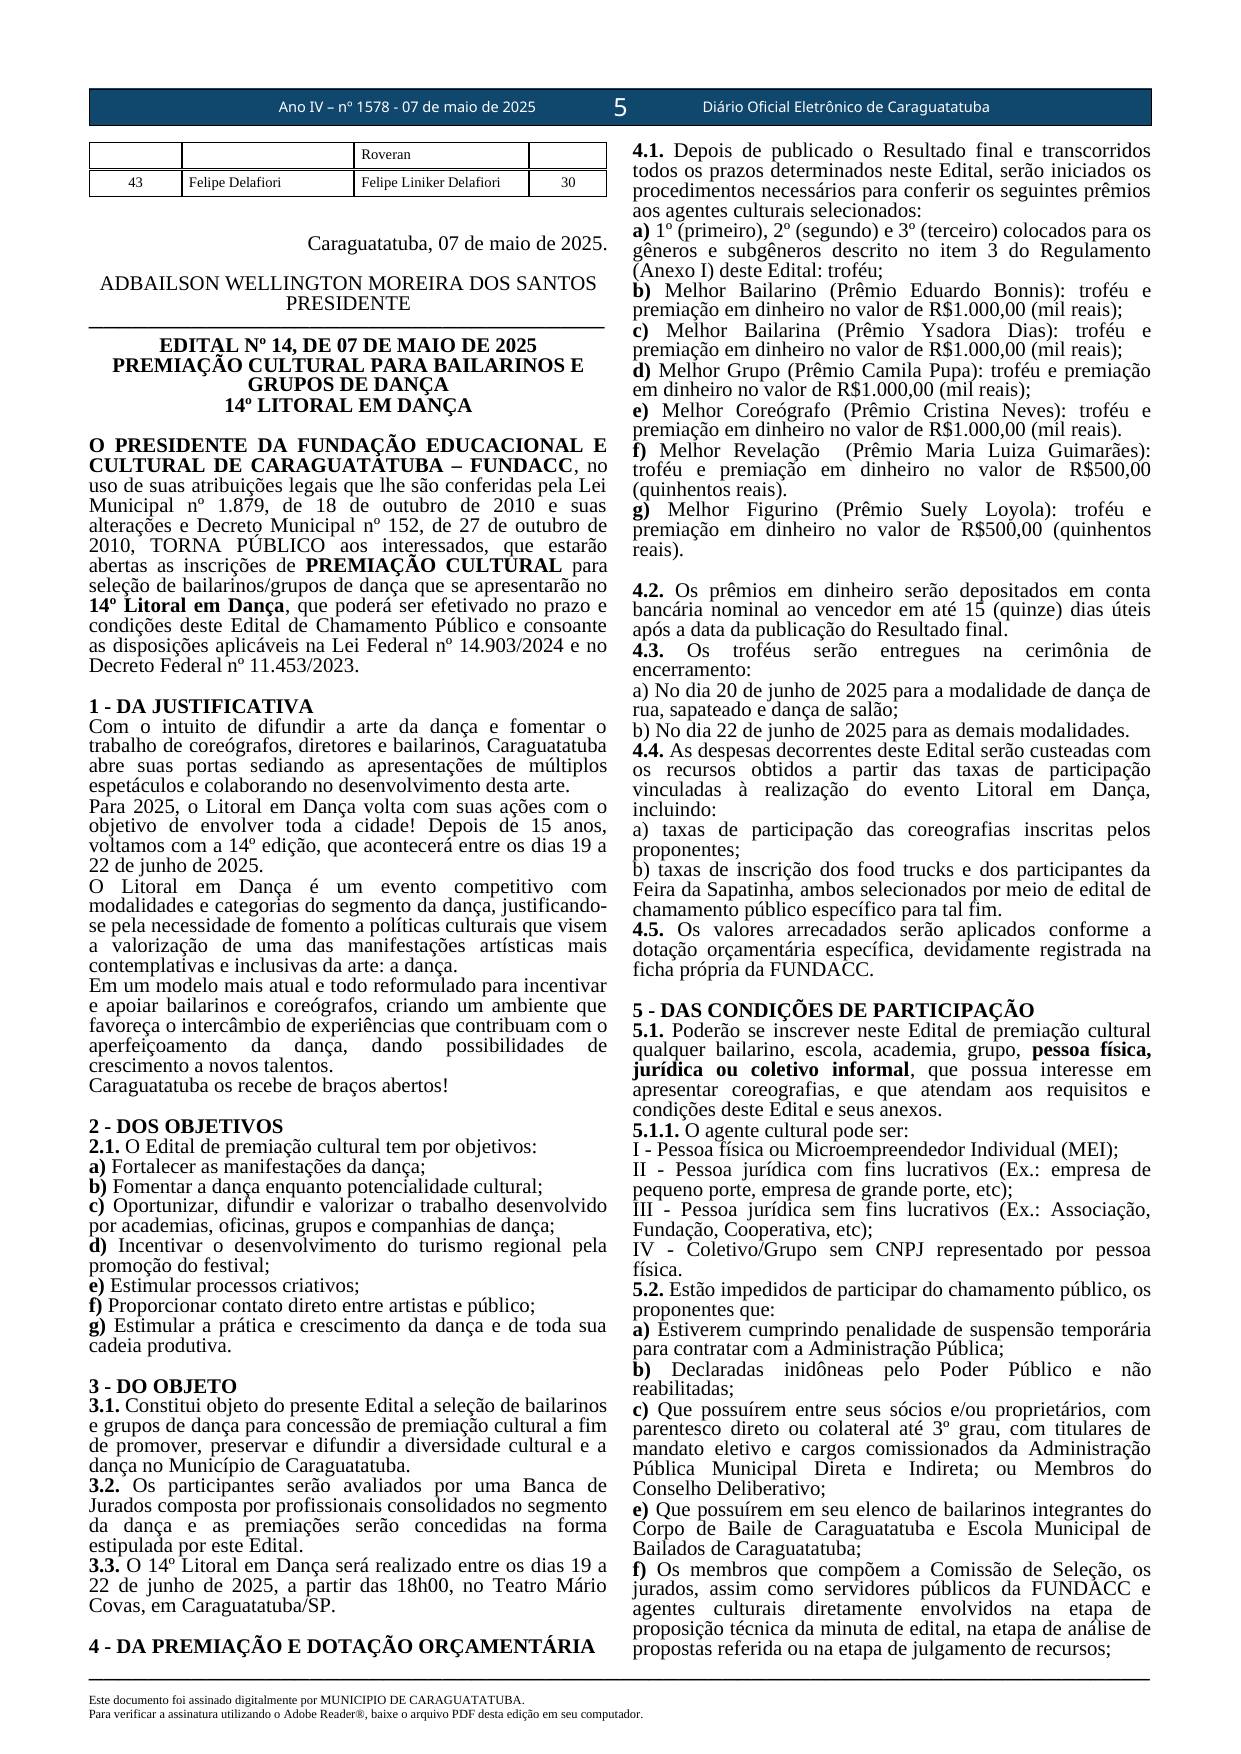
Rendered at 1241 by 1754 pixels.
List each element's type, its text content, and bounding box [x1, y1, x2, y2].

text b) Melhor Bailarino (Prêmio Eduardo Bonnis): troféu e premiação em dinheiro no valor de R$1.000,00 (mil reais); [632, 282, 1152, 321]
text a) Fortalecer as manifestações da dança; [88, 1157, 608, 1177]
table_cell Felipe Delafiori [183, 171, 353, 196]
table_cell Roveran [355, 143, 528, 168]
text a) taxas de participação das coreografias inscritas pelos proponentes; [632, 821, 1152, 861]
text e) Estimular processos criativos; [88, 1277, 608, 1297]
text ─────────────────────────────────── [88, 315, 608, 337]
text Em um modelo mais atual e todo reformulado para incentivar e apoiar bailarinos e coreógrafos, criando um ambiente que favoreça o intercâmbio de experiências que contribuam com o aperfeiçoamento da dança, dando possibilidades de crescimento a novos talentos. [88, 977, 608, 1077]
text PRESIDENTE [88, 295, 608, 315]
text 1 - DA JUSTIFICATIVA [88, 697, 608, 717]
text IV - Coletivo/Grupo sem CNPJ representado por pessoa física. [632, 1241, 1152, 1281]
table_cell [90, 143, 181, 168]
text d) Incentivar o desenvolvimento do turismo regional pela promoção do festival; [88, 1237, 608, 1277]
text O PRESIDENTE DA FUNDAÇÃO EDUCACIONAL E CULTURAL DE CARAGUATATUBA – FUNDACC, no uso de suas atribuições legais que lhe são conferidas pela Lei Municipal nº 1.879, de 18 de outubro de 2010 e suas alterações e Decreto Municipal nº 152, de 27 de outubro de 2010, TORNA PÚBLICO aos interessados, que estarão abertas as inscrições de PREMIAÇÃO CULTURAL para seleção de bailarinos/grupos de dança que se apresentarão no 14º Litoral em Dança, que poderá ser efetivado no prazo e condições deste Edital de Chamamento Público e consoante as disposições aplicáveis na Lei Federal nº 14.903/2024 e no Decreto Federal nº 11.453/2023. [88, 437, 608, 677]
text d) Melhor Grupo (Prêmio Camila Pupa): troféu e premiação em dinheiro no valor de R$1.000,00 (mil reais); [632, 361, 1152, 401]
text b) Declaradas inidôneas pelo Poder Público e não reabilitadas; [632, 1360, 1152, 1400]
text e) Que possuírem em seu elenco de bailarinos integrantes do Corpo de Baile de Caraguatatuba e Escola Municipal de Bailados de Caraguatatuba; [632, 1500, 1152, 1560]
text g) Melhor Figurino (Prêmio Suely Loyola): troféu e premiação em dinheiro no valor de R$500,00 (quinhentos reais). [632, 501, 1152, 561]
text PREMIAÇÃO CULTURAL PARA BAILARINOS E GRUPOS DE DANÇA [88, 357, 608, 396]
text Caraguatatuba, 07 de maio de 2025. [88, 234, 608, 254]
text III - Pessoa jurídica sem fins lucrativos (Ex.: Associação, Fundação, Cooperativa, etc); [632, 1201, 1152, 1241]
text 4 - DA PREMIAÇÃO E DOTAÇÃO ORÇAMENTÁRIA [88, 1637, 608, 1657]
text 5.1. Poderão se inscrever neste Edital de premiação cultural qualquer bailarino, escola, academia, grupo, pessoa física, jurídica ou coletivo informal, que possua interesse em apresentar coreografias, e que atendam aos requisitos e condições deste Edital e seus anexos. [632, 1021, 1152, 1121]
text a) 1º (primeiro), 2º (segundo) e 3º (terceiro) colocados para os gêneros e subgêneros descrito no item 3 do Regulamento (Anexo I) deste Edital: troféu; [632, 222, 1152, 282]
text 4.1. Depois de publicado o Resultado final e transcorridos todos os prazos determinados neste Edital, serão iniciados os procedimentos necessários para conferir os seguintes prêmios aos agentes culturais selecionados: [632, 142, 1152, 222]
text 4.2. Os prêmios em dinheiro serão depositados em conta bancária nominal ao vencedor em até 15 (quinze) dias úteis após a data da publicação do Resultado final. [632, 582, 1152, 641]
text 4.5. Os valores arrecadados serão aplicados conforme a dotação orçamentária específica, devidamente registrada na ficha própria da FUNDACC. [632, 921, 1152, 981]
text c) Que possuírem entre seus sócios e/ou proprietários, com parentesco direto ou colateral até 3º grau, com titulares de mandato eletivo e cargos comissionados da Administração Pública Municipal Direta e Indireta; ou Membros do Conselho Deliberativo; [632, 1400, 1152, 1500]
text b) No dia 22 de junho de 2025 para as demais modalidades. [632, 721, 1152, 741]
text EDITAL Nº 14, DE 07 DE MAIO DE 2025 [88, 337, 608, 357]
text Com o intuito de difundir a arte da dança e fomentar o trabalho de coreógrafos, diretores e bailarinos, Caraguatatuba abre suas portas sediando as apresentações de múltiplos espetáculos e colaborando no desenvolvimento desta arte. [88, 717, 608, 797]
text 4.3. Os troféus serão entregues na cerimônia de encerramento: [632, 641, 1152, 681]
table_cell Felipe Liniker Delafiori [355, 171, 528, 196]
text e) Melhor Coreógrafo (Prêmio Cristina Neves): troféu e premiação em dinheiro no valor de R$1.000,00 (mil reais). [632, 401, 1152, 441]
text O Litoral em Dança é um evento competitivo com modalidades e categorias do segmento da dança, justificando-se pela necessidade de fomento a políticas culturais que visem a valorização de uma das manifestações artísticas mais contemplativas e inclusivas da arte: a dança. [88, 877, 608, 977]
text 2.1. O Edital de premiação cultural tem por objetivos: [88, 1137, 608, 1157]
text 2 - DOS OBJETIVOS [88, 1117, 608, 1137]
text 3.2. Os participantes serão avaliados por uma Banca de Jurados composta por profissionais consolidados no segmento da dança e as premiações serão concedidas na forma estipulada por este Edital. [88, 1477, 608, 1557]
table_cell [183, 143, 353, 168]
text b) Fomentar a dança enquanto potencialidade cultural; [88, 1177, 608, 1197]
text ADBAILSON WELLINGTON MOREIRA DOS SANTOS [88, 275, 608, 295]
text a) No dia 20 de junho de 2025 para a modalidade de dança de rua, sapateado e dança de salão; [632, 681, 1152, 721]
text I - Pessoa física ou Microempreendedor Individual (MEI); [632, 1141, 1152, 1161]
text 4.4. As despesas decorrentes deste Edital serão custeadas com os recursos obtidos a partir das taxas de participação vinculadas à realização do evento Litoral em Dança, incluindo: [632, 741, 1152, 821]
text II - Pessoa jurídica com fins lucrativos (Ex.: empresa de pequeno porte, empresa de grande porte, etc); [632, 1161, 1152, 1201]
text c) Melhor Bailarina (Prêmio Ysadora Dias): troféu e premiação em dinheiro no valor de R$1.000,00 (mil reais); [632, 321, 1152, 361]
table_cell 30 [530, 171, 606, 196]
text f) Os membros que compõem a Comissão de Seleção, os jurados, assim como servidores públicos da FUNDACC e agentes culturais diretamente envolvidos na etapa de proposição técnica da minuta de edital, na etapa de análise de propostas referida ou na etapa de julgamento de recursos; [632, 1560, 1152, 1660]
text 5.2. Estão impedidos de participar do chamamento público, os proponentes que: [632, 1281, 1152, 1321]
text a) Estiverem cumprindo penalidade de suspensão temporária para contratar com a Administração Pública; [632, 1321, 1152, 1360]
text 14º LITORAL EM DANÇA [88, 396, 608, 416]
text f) Melhor Revelação (Prêmio Maria Luiza Guimarães): troféu e premiação em dinheiro no valor de R$500,00 (quinhentos reais). [632, 441, 1152, 501]
text 3.3. O 14º Litoral em Dança será realizado entre os dias 19 a 22 de junho de 2025, a partir das 18h00, no Teatro Mário Covas, em Caraguatatuba/SP. [88, 1557, 608, 1617]
table_cell [530, 143, 606, 168]
table_cell 43 [90, 171, 181, 196]
text g) Estimular a prática e crescimento da dança e de toda sua cadeia produtiva. [88, 1317, 608, 1357]
text 5.1.1. O agente cultural pode ser: [632, 1121, 1152, 1141]
text f) Proporcionar contato direto entre artistas e público; [88, 1297, 608, 1317]
text Caraguatatuba os recebe de braços abertos! [88, 1077, 608, 1097]
text 5 - DAS CONDIÇÕES DE PARTICIPAÇÃO [632, 1001, 1152, 1021]
text 3.1. Constitui objeto do presente Edital a seleção de bailarinos e grupos de dança para concessão de premiação cultural a fim de promover, preservar e difundir a diversidade cultural e a dança no Município de Caraguatatuba. [88, 1397, 608, 1477]
text Para 2025, o Litoral em Dança volta com suas ações com o objetivo de envolver toda a cidade! Depois de 15 anos, voltamos com a 14º edição, que acontecerá entre os dias 19 a 22 de junho de 2025. [88, 797, 608, 877]
text b) taxas de inscrição dos food trucks e dos participantes da Feira da Sapatinha, ambos selecionados por meio de edital de chamamento público específico para tal fim. [632, 861, 1152, 921]
text c) Oportunizar, difundir e valorizar o trabalho desenvolvido por academias, oficinas, grupos e companhias de dança; [88, 1197, 608, 1237]
text 3 - DO OBJETO [88, 1377, 608, 1397]
